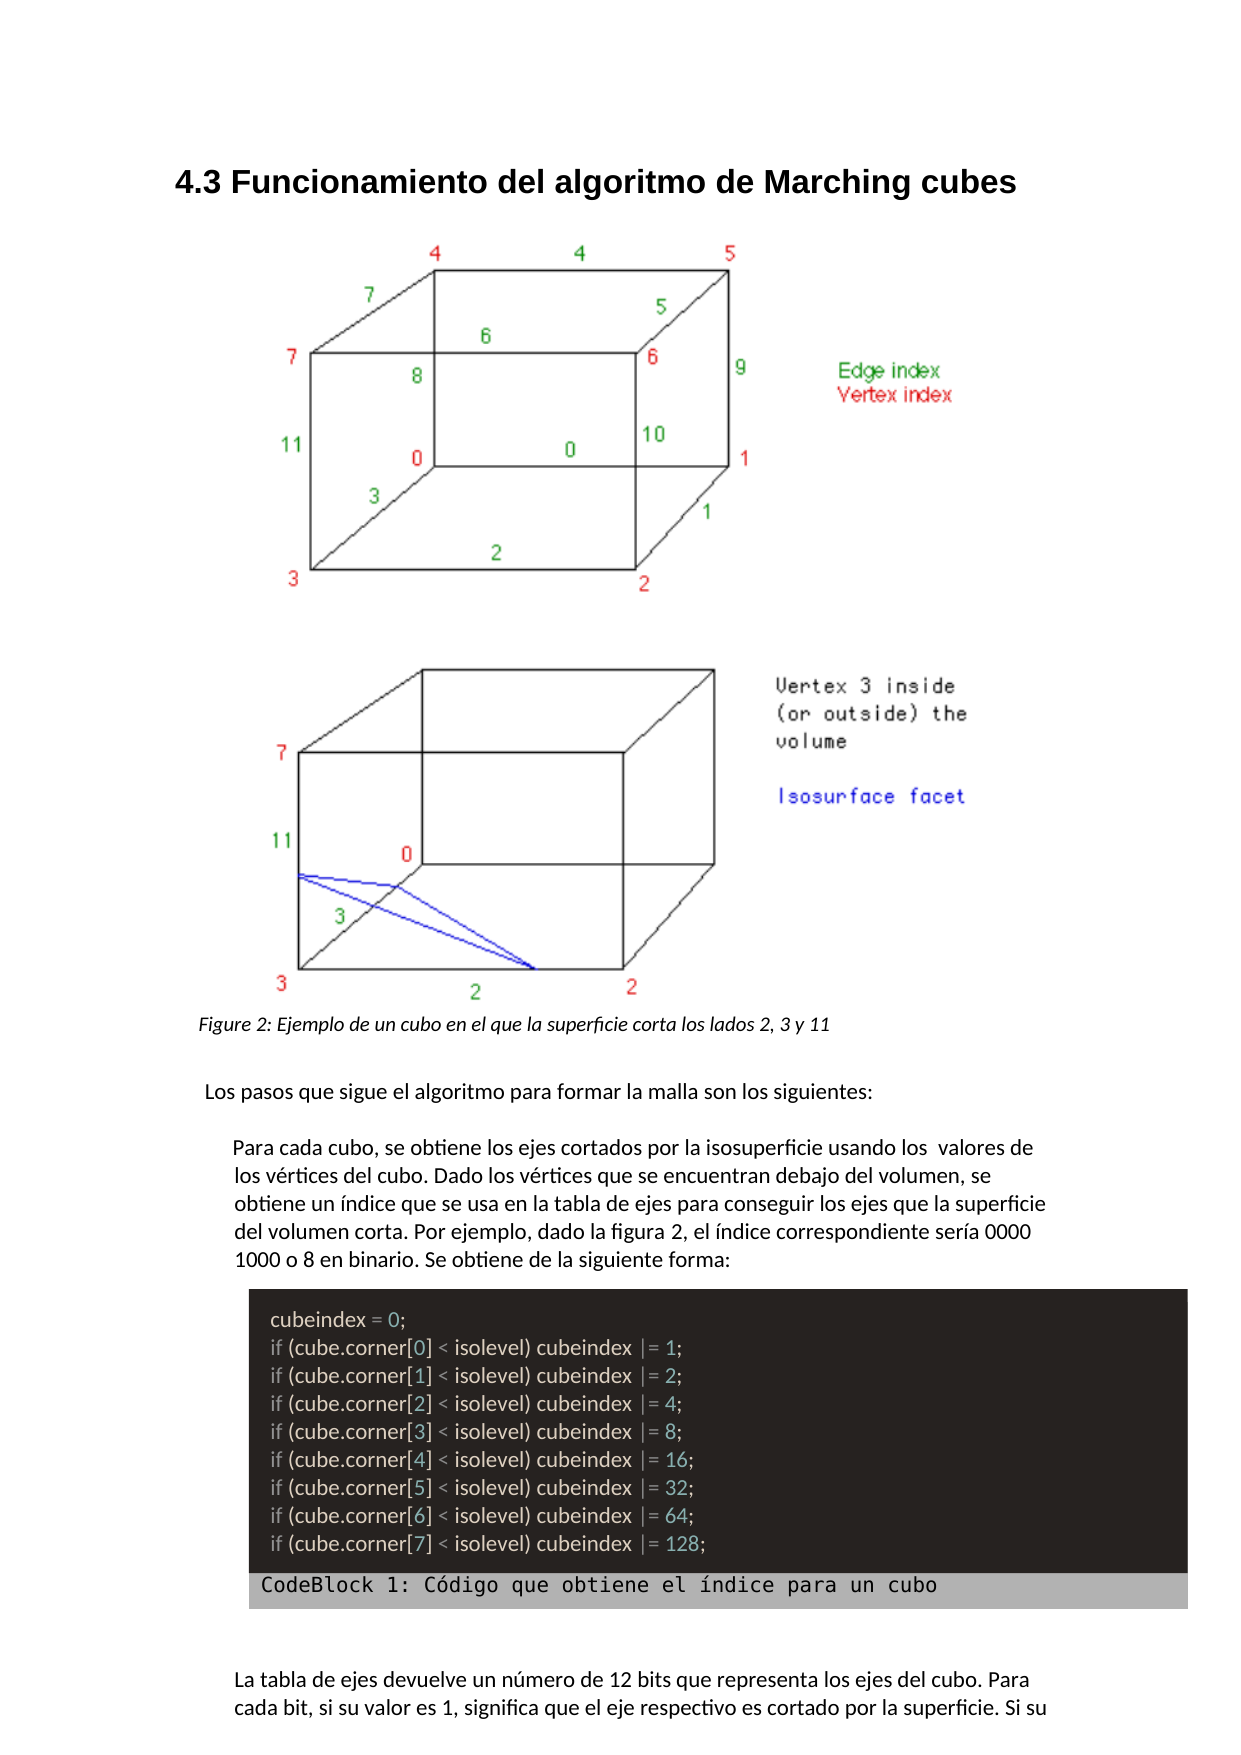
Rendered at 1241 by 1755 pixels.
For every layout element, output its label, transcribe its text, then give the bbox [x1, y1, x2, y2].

list Para cada cubo, se obtiene los ejes cortados por la isosuperficie usando los valores de los vértices del cubo. Dado los vértices que se encuentran debajo del volumen, se obtiene un índice que se usa en la tabla de ejes para conseguir los ejes que la superficie del volumen corta. Por ejemplo, dado la figura 2, el índice correspondiente sería 0000 1000 o 8 en binario. Se obtiene de la siguiente forma: [204, 1133, 1065, 1273]
text Los pasos que sigue el algoritmo para formar la malla son los siguientes: [175, 1077, 1065, 1105]
text Figure 2: Ejemplo de un cubo en el que la superficie corta los lados 2, 3 y 11 [198, 1011, 1042, 1036]
text CodeBlock 1: Código que obtiene el índice para un cubo [249, 1574, 1188, 1609]
subtitle Funcionamiento del algoritmo de Marching cubes [175, 162, 1065, 201]
list La tabla de ejes devuelve un número de 12 bits que representa los ejes del cubo. Para cada bit, si su valor es 1, significa que el eje respectivo es cortado por la superficie. Si su [204, 1665, 1065, 1721]
picture [198, 226, 1042, 1011]
